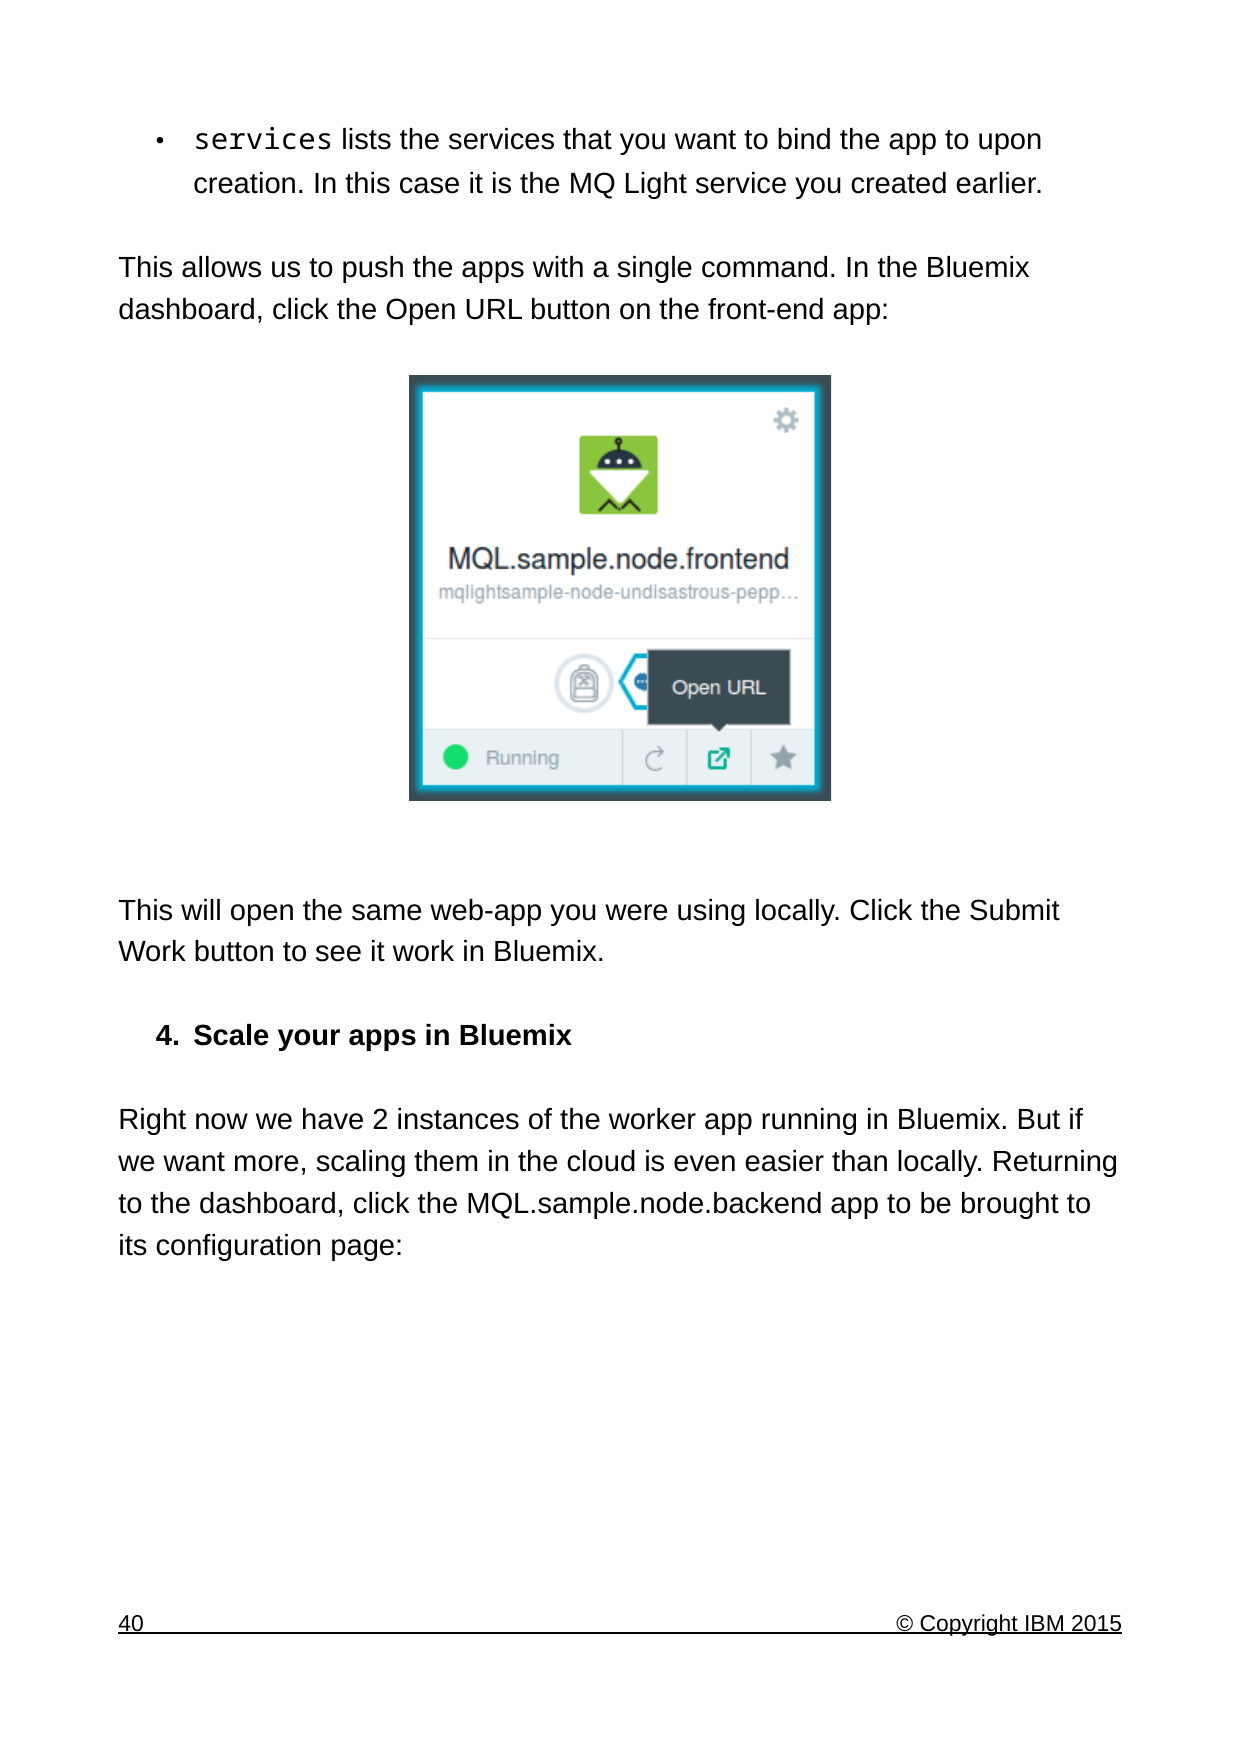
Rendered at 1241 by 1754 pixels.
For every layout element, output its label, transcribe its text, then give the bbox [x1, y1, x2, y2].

text This will open the same web-app you were using locally. Click the Submit Work button to see it work in Bluemix. [118, 893, 1122, 968]
text This allows us to push the apps with a single command. In the Bluemix dashboard, click the Open URL button on the front-end app: [118, 250, 1122, 325]
text Right now we have 2 instances of the worker app running in Bluemix. But if we want more, scaling them in the cloud is even easier than locally. Returning to the dashboard, click the MQL.sample.node.backend app to be brought to its configuration page: [118, 1102, 1122, 1261]
list services lists the services that you want to bind the app to upon creation. In this case it is the MQ Light service you created earlier. [156, 118, 1122, 200]
picture [409, 375, 832, 801]
list Scale your apps in Bluemix [156, 1018, 1122, 1052]
